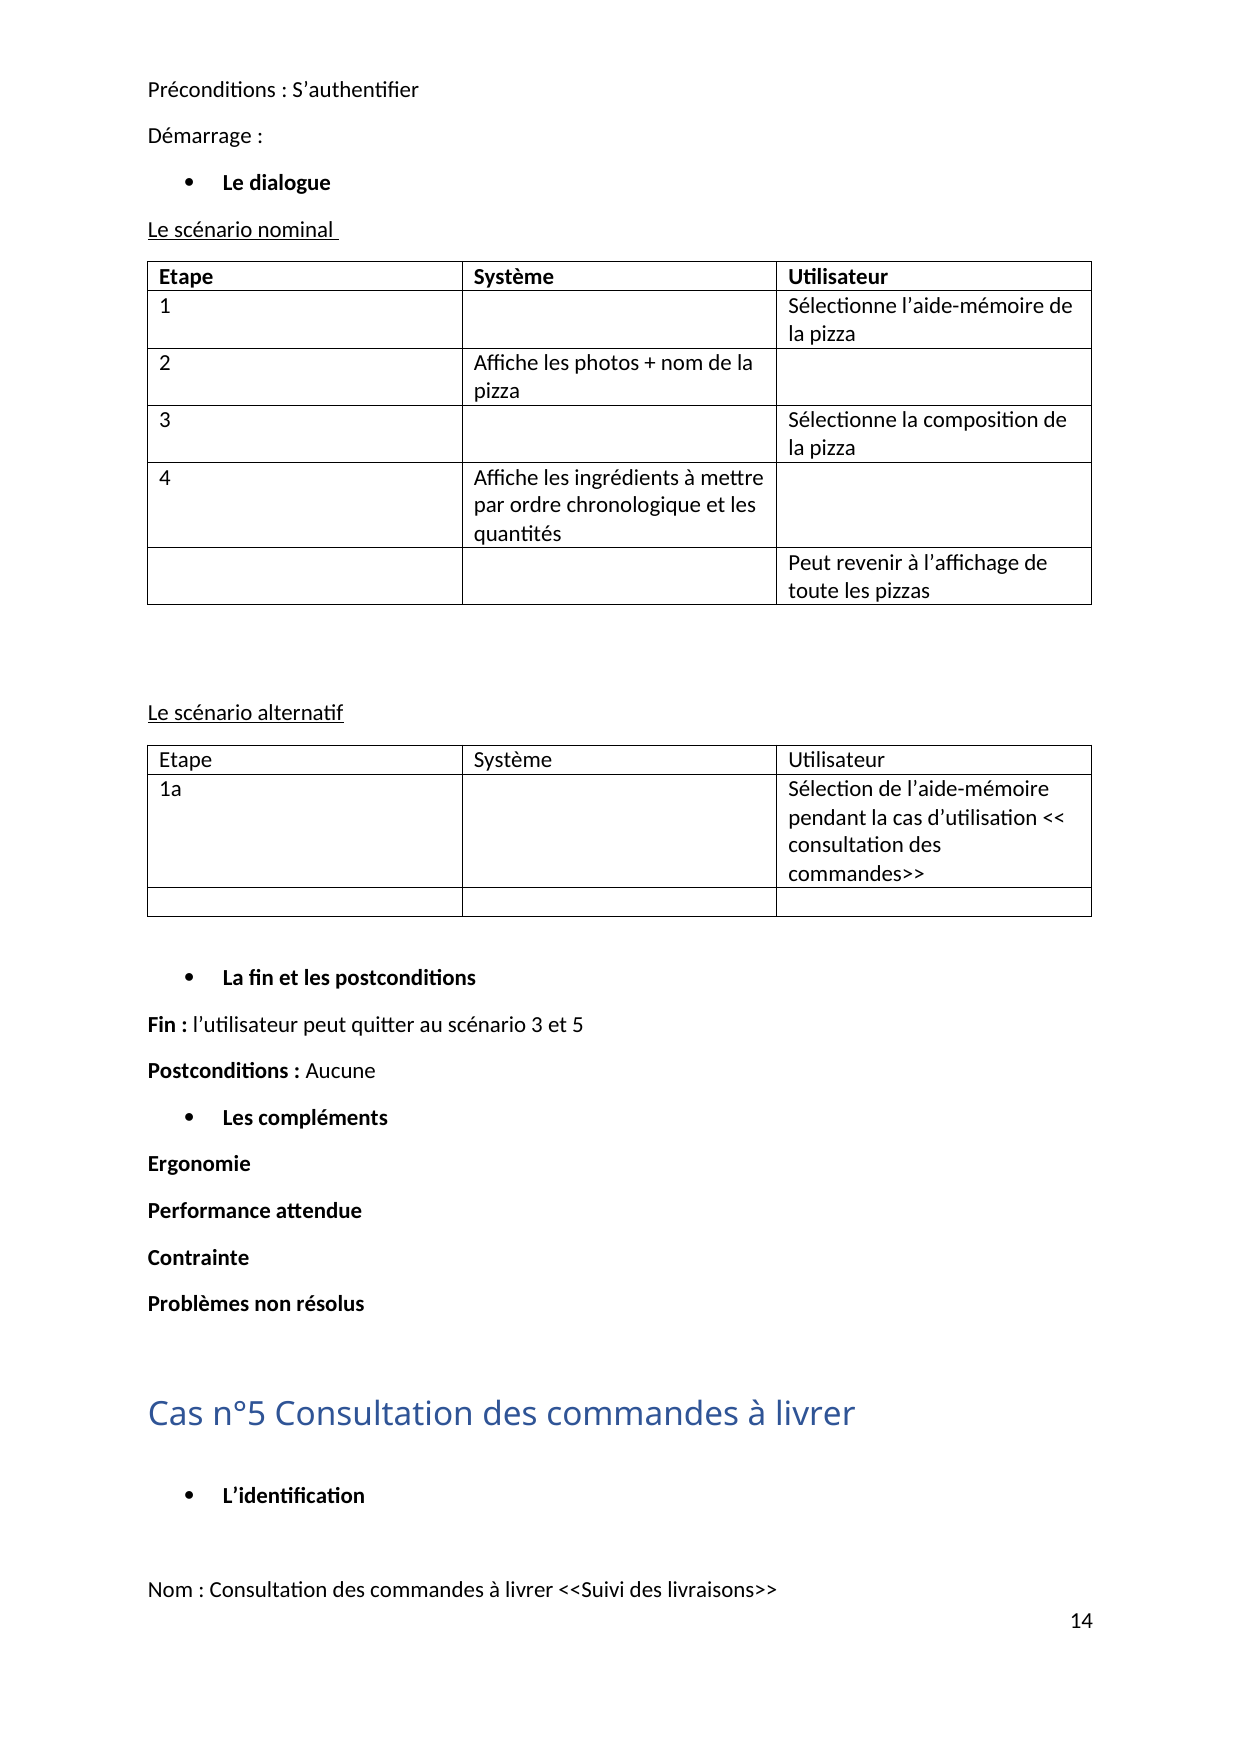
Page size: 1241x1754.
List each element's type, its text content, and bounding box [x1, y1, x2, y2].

table_cell 4 [148, 463, 462, 547]
text Performance attendue [148, 1196, 1093, 1224]
text Problèmes non résolus [148, 1289, 1093, 1317]
subtitle Cas n°5 Consultation des commandes à livrer [148, 1389, 1093, 1435]
list Le dialogue [185, 168, 1093, 196]
table_cell 2 [148, 349, 462, 404]
table_header Système [463, 262, 776, 290]
table_cell 3 [148, 406, 462, 462]
table_cell [463, 291, 776, 347]
list La fin et les postconditions [185, 963, 1093, 991]
table_cell [777, 349, 1091, 404]
table_cell Affiche les ingrédients à mettre par ordre chronologique et les quantités [463, 463, 776, 547]
text Démarrage : [148, 122, 1093, 149]
table_cell [463, 775, 776, 887]
table_cell [148, 888, 462, 916]
table_cell Sélection de l’aide-mémoire pendant la cas d’utilisation << consultation des commandes>> [777, 775, 1091, 887]
list Les compléments [185, 1103, 1093, 1131]
table_header Système [463, 746, 776, 773]
table_cell [463, 548, 776, 604]
table_cell Sélectionne l’aide-mémoire de la pizza [777, 291, 1091, 347]
table_header Utilisateur [777, 746, 1091, 773]
table_header Etape [148, 746, 462, 773]
text Préconditions : S’authentifier [148, 75, 1093, 103]
table_cell 1 [148, 291, 462, 347]
table_cell [148, 548, 462, 604]
text Nom : Consultation des commandes à livrer <<Suivi des livraisons>> [148, 1575, 1093, 1603]
text Fin : l’utilisateur peut quitter au scénario 3 et 5 [148, 1010, 1093, 1038]
table_cell [463, 888, 776, 916]
table_cell Sélectionne la composition de la pizza [777, 406, 1091, 462]
text Postconditions : Aucune [148, 1056, 1093, 1084]
text Le scénario alternatif [148, 698, 1093, 726]
table_cell [777, 463, 1091, 547]
table_header Etape [148, 262, 462, 290]
text Le scénario nominal [148, 215, 1093, 243]
table_cell Affiche les photos + nom de la pizza [463, 349, 776, 404]
table_cell 1a [148, 775, 462, 887]
text Ergonomie [148, 1149, 1093, 1178]
text Contrainte [148, 1243, 1093, 1271]
list L’identification [185, 1482, 1093, 1509]
table_cell [463, 406, 776, 462]
table_header Utilisateur [777, 262, 1091, 290]
table_cell Peut revenir à l’affichage de toute les pizzas [777, 548, 1091, 604]
table_cell [777, 888, 1091, 916]
